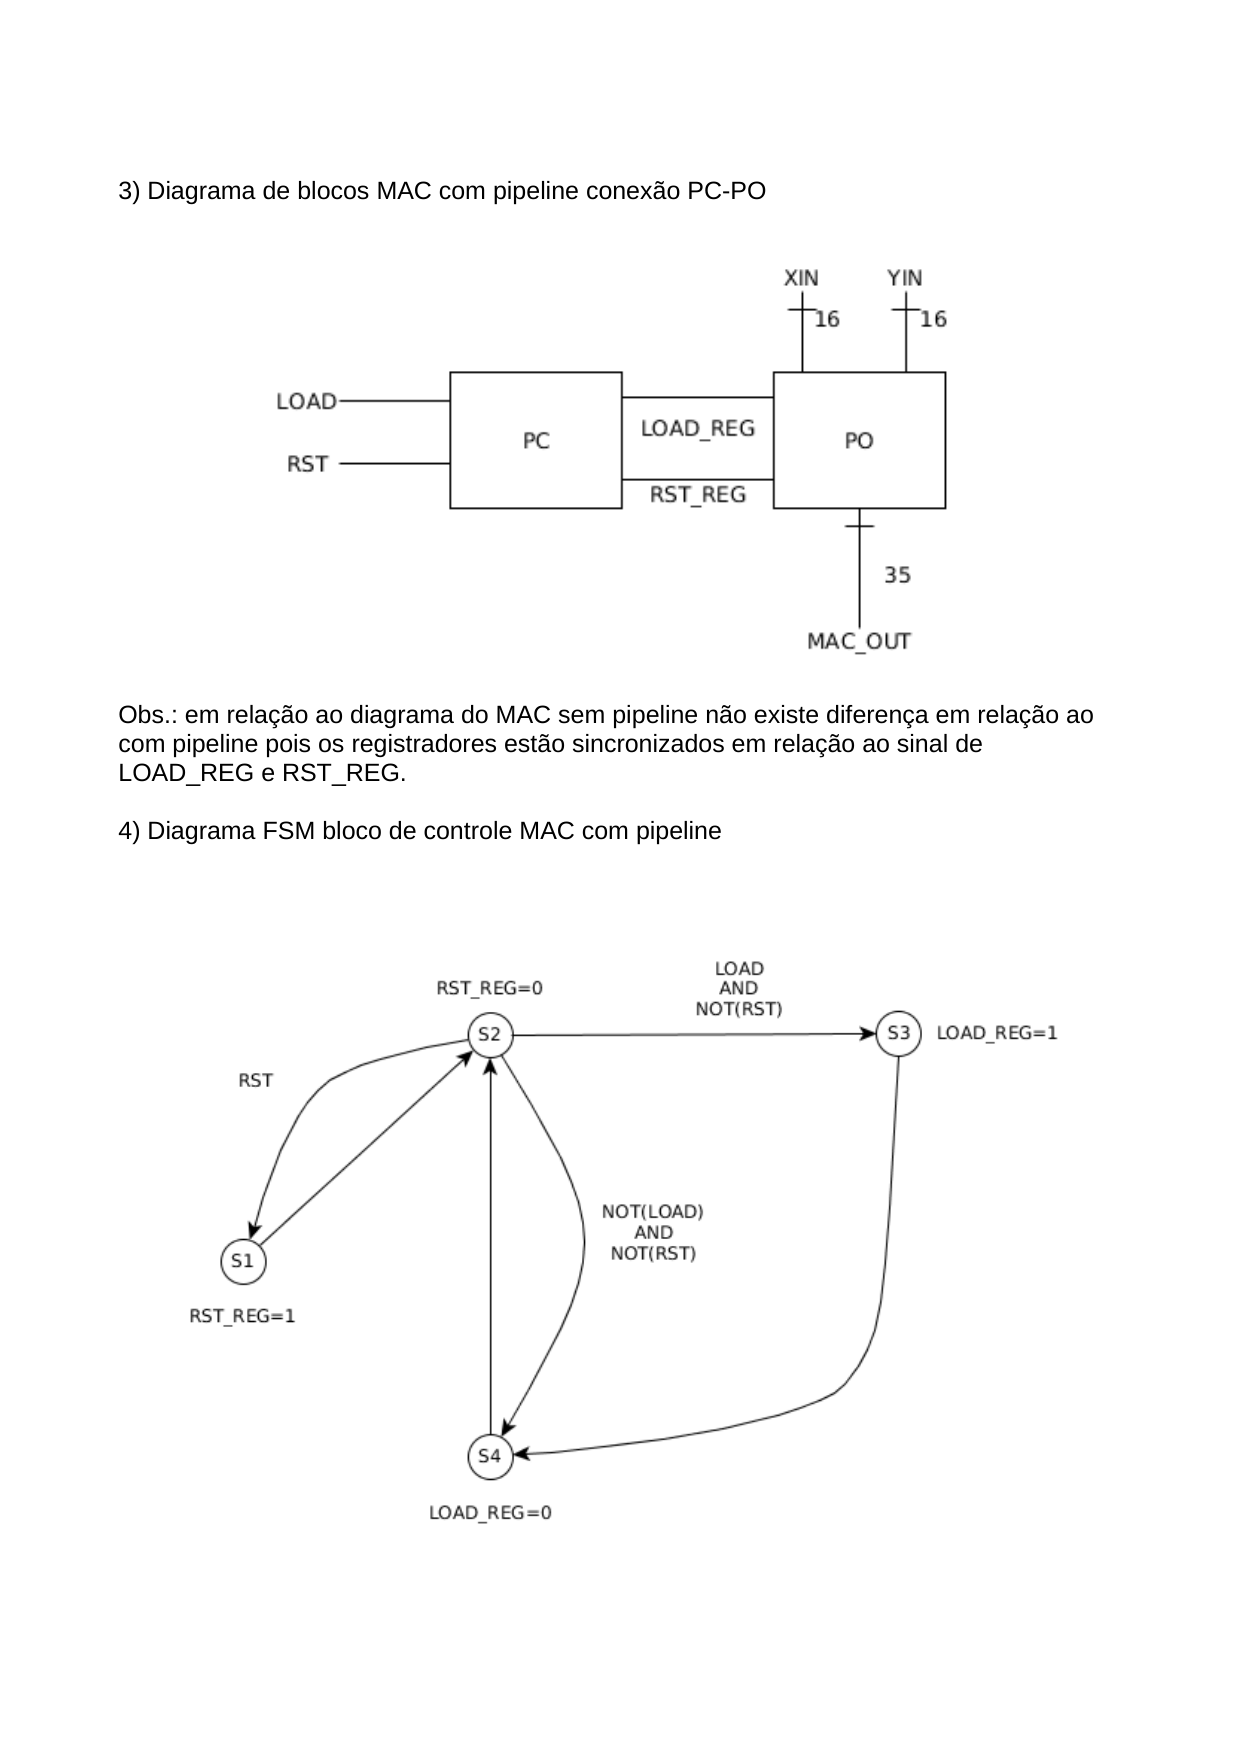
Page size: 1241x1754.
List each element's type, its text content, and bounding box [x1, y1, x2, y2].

picture [118, 932, 1123, 1549]
text Obs.: em relação ao diagrama do MAC sem pipeline não existe diferença em relação ao com pipeline pois os registradores estão sincronizados em relação ao sinal de LOAD_REG e RST_REG. [118, 700, 1122, 787]
picture [246, 234, 995, 685]
text 4) Diagrama FSM bloco de controle MAC com pipeline [118, 816, 1122, 845]
text 3) Diagrama de blocos MAC com pipeline conexão PC-PO [118, 176, 1122, 205]
